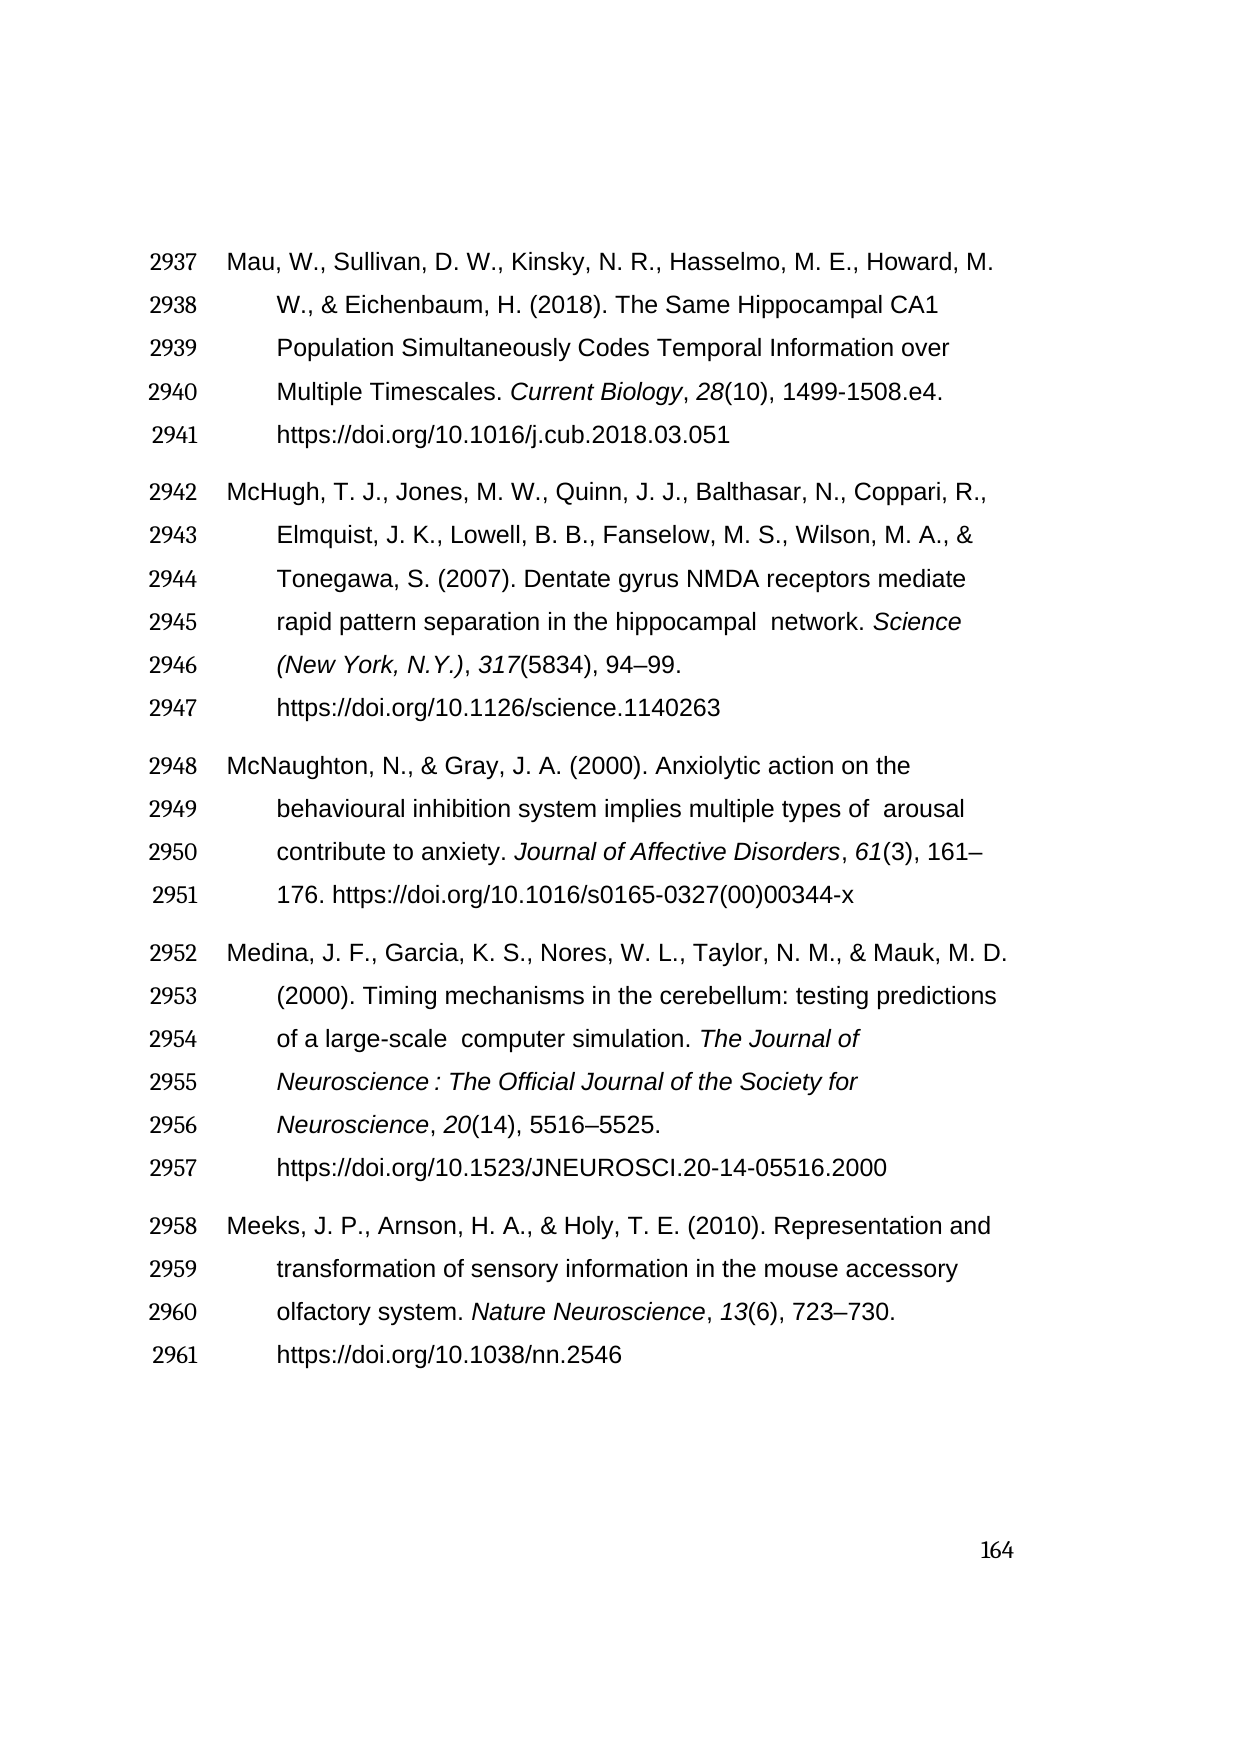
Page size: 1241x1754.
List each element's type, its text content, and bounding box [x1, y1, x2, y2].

text McHugh, T. J., Jones, M. W., Quinn, J. J., Balthasar, N., Coppari, R., Elmquist, J. K., Lowell, B. B., Fanselow, M. S., Wilson, M. A., & Tonegawa, S. (2007). Dentate gyrus NMDA receptors mediate rapid pattern separation in the hippocampal network. Science (New York, N.Y.), 317(5834), 94–99. https://doi.org/10.1126/science.1140263 [226, 477, 1014, 722]
text Mau, W., Sullivan, D. W., Kinsky, N. R., Hasselmo, M. E., Howard, M. W., & Eichenbaum, H. (2018). The Same Hippocampal CA1 Population Simultaneously Codes Temporal Information over Multiple Timescales. Current Biology, 28(10), 1499-1508.e4. https://doi.org/10.1016/j.cub.2018.03.051 [226, 247, 1014, 448]
text Meeks, J. P., Arnson, H. A., & Holy, T. E. (2010). Representation and transformation of sensory information in the mouse accessory olfactory system. Nature Neuroscience, 13(6), 723–730. https://doi.org/10.1038/nn.2546 [226, 1211, 1014, 1369]
text McNaughton, N., & Gray, J. A. (2000). Anxiolytic action on the behavioural inhibition system implies multiple types of arousal contribute to anxiety. Journal of Affective Disorders, 61(3), 161–176. https://doi.org/10.1016/s0165-0327(00)00344-x [226, 751, 1014, 909]
text Medina, J. F., Garcia, K. S., Nores, W. L., Taylor, N. M., & Mauk, M. D. (2000). Timing mechanisms in the cerebellum: testing predictions of a large-scale computer simulation. The Journal of Neuroscience : The Official Journal of the Society for Neuroscience, 20(14), 5516–5525. https://doi.org/10.1523/JNEUROSCI.20-14-05516.2000 [226, 938, 1014, 1182]
